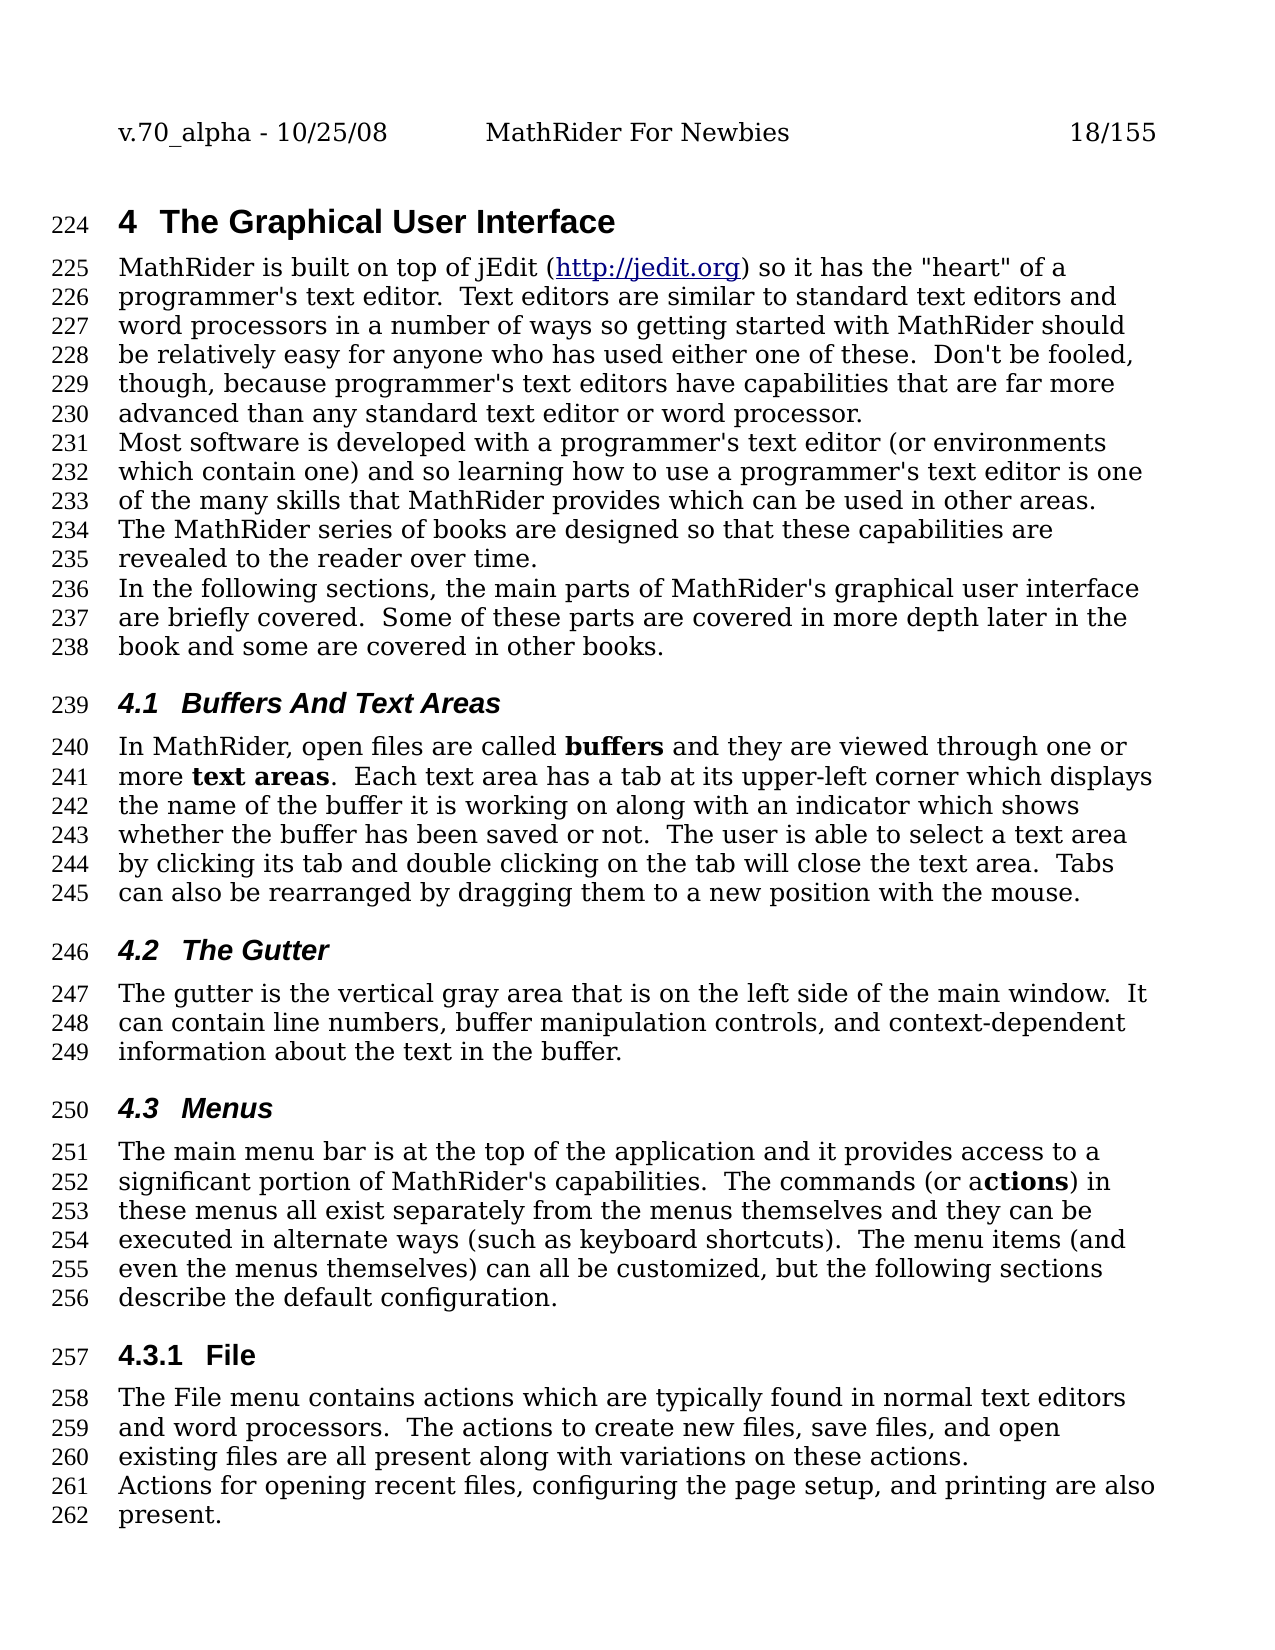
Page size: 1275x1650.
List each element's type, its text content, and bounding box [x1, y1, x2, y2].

text The gutter is the vertical gray area that is on the left side of the main window. It can contain line numbers, buffer manipulation controls, and context-dependent information about the text in the buffer. [118, 979, 1157, 1066]
text Most software is developed with a programmer's text editor (or environments which contain one) and so learning how to use a programmer's text editor is one of the many skills that MathRider provides which can be used in other areas. The MathRider series of books are designed so that these capabilities are revealed to the reader over time. [118, 428, 1157, 574]
text In MathRider, open files are called buffers and they are viewed through one or more text areas. Each text area has a tab at its upper-left corner which displays the name of the buffer it is working on along with an indicator which shows whether the buffer has been saved or not. The user is able to select a text area by clicking its tab and double clicking on the tab will close the text area. Tabs can also be rearranged by dragging them to a new position with the mouse. [118, 732, 1157, 908]
text In the following sections, the main parts of MathRider's graphical user interface are briefly covered. Some of these parts are covered in more depth later in the book and some are covered in other books. [118, 574, 1157, 661]
subtitle The Gutter [118, 933, 1157, 966]
subtitle The Graphical User Interface [118, 202, 1157, 240]
text The main menu bar is at the top of the application and it provides access to a significant portion of MathRider's capabilities. The commands (or actions) in these menus all exist separately from the menus themselves and they can be executed in alternate ways (such as keyboard shortcuts). The menu items (and even the menus themselves) can all be customized, but the following sections describe the default configuration. [118, 1137, 1157, 1312]
text MathRider is built on top of jEdit (http://jedit.org) so it has the "heart" of a programmer's text editor. Text editors are similar to standard text editors and word processors in a number of ways so getting started with MathRider should be relatively easy for anyone who has used either one of these. Don't be fooled, though, because programmer's text editors have capabilities that are far more advanced than any standard text editor or word processor. [118, 253, 1157, 428]
text The File menu contains actions which are typically found in normal text editors and word processors. The actions to create new files, save files, and open existing files are all present along with variations on these actions. [118, 1383, 1157, 1471]
subtitle Buffers And Text Areas [118, 686, 1157, 720]
text Actions for opening recent files, configuring the page setup, and printing are also present. [118, 1471, 1157, 1529]
subtitle File [118, 1337, 1157, 1371]
subtitle Menus [118, 1091, 1157, 1125]
